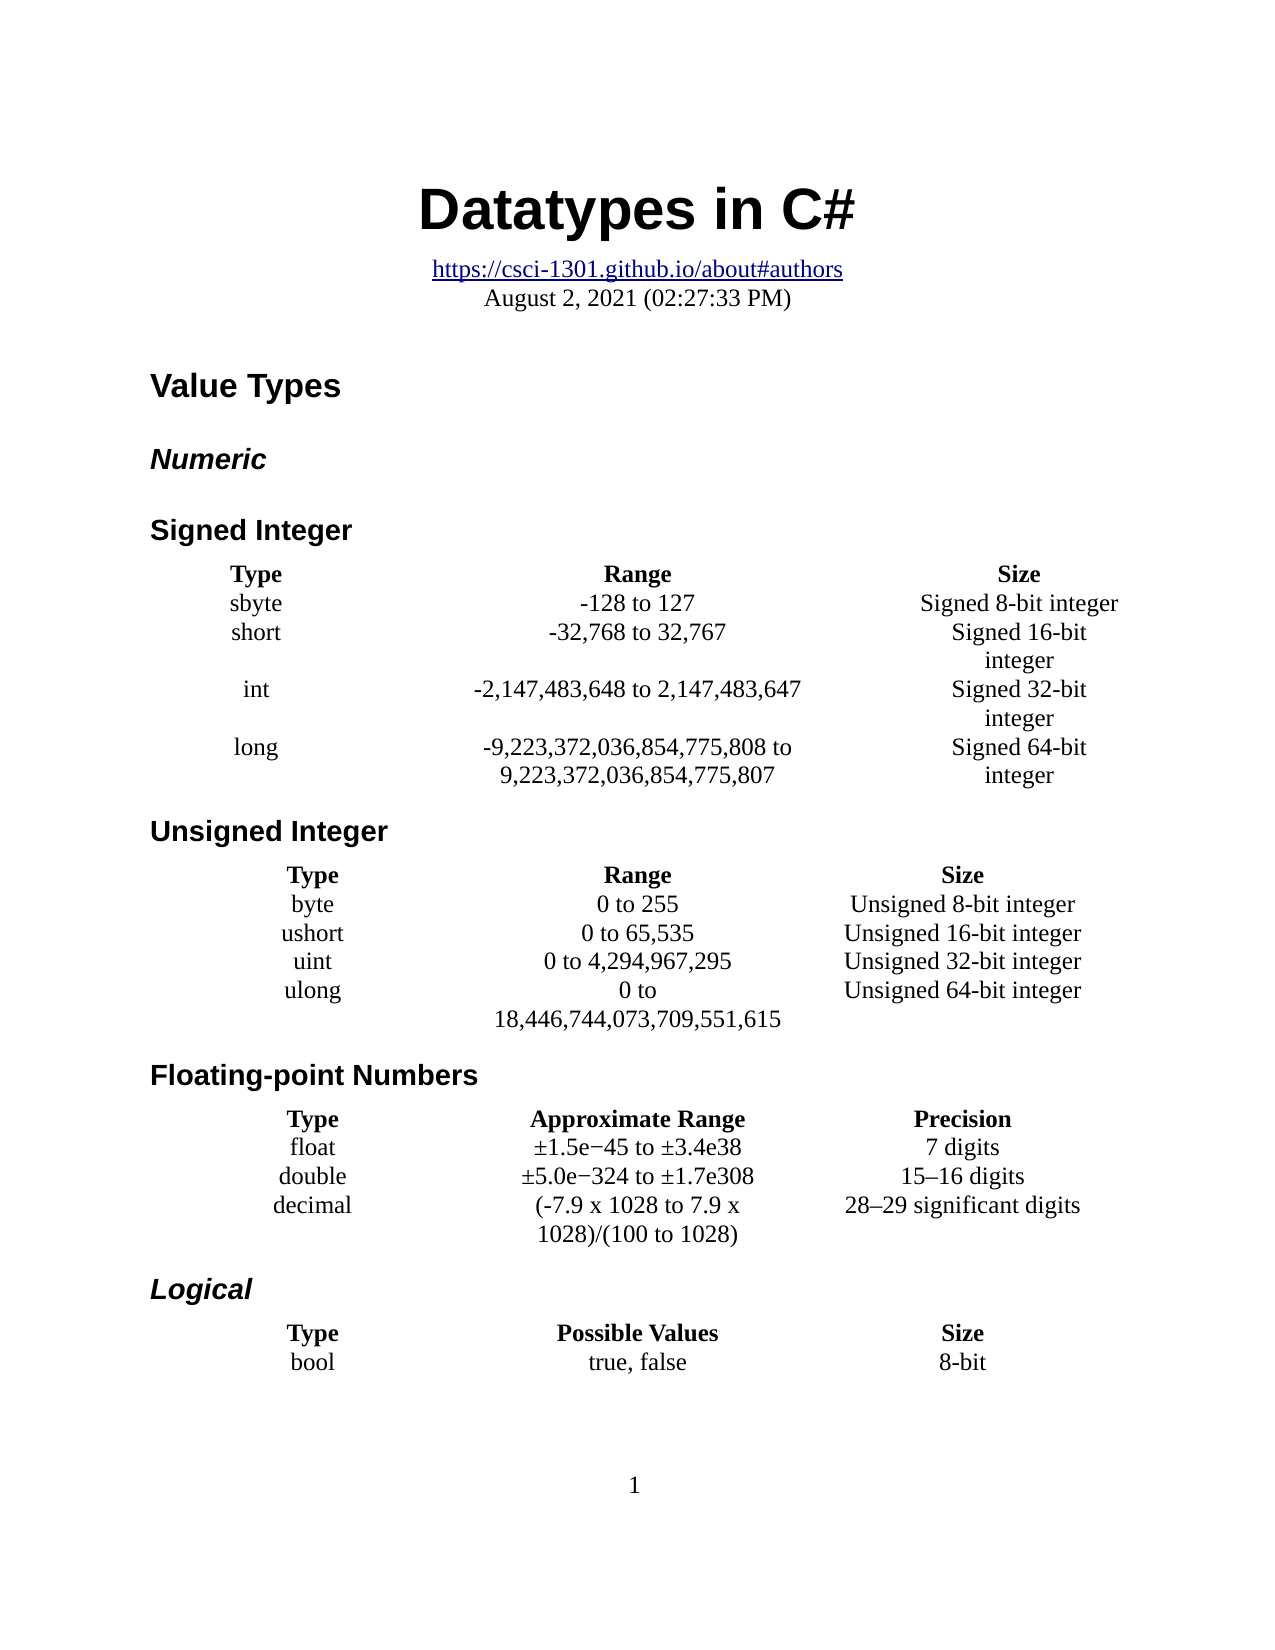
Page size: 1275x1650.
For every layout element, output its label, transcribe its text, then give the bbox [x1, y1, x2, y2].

table_cell Unsigned 8-bit integer [800, 889, 1125, 918]
table_cell Signed 64-bit integer [913, 732, 1125, 789]
table_header Type [150, 1104, 475, 1132]
table_header Size [800, 860, 1125, 889]
table_cell -128 to 127 [362, 588, 913, 617]
table_header Range [362, 559, 913, 588]
table_cell ±1.5e−45 to ±3.4e38 [475, 1133, 800, 1161]
table_cell (-7.9 x 1028 to 7.9 x 1028)/(100 to 1028) [475, 1190, 800, 1247]
table_cell 0 to 18,446,744,073,709,551,615 [475, 975, 800, 1033]
subtitle Value Types [150, 366, 1125, 404]
table_header Approximate Range [475, 1104, 800, 1132]
table_cell 8-bit [800, 1347, 1125, 1376]
table_cell -32,768 to 32,767 [362, 617, 913, 674]
subtitle Logical [150, 1272, 1125, 1306]
table_cell long [150, 732, 362, 789]
table_cell 0 to 4,294,967,295 [475, 946, 800, 975]
title Datatypes in C# [150, 175, 1125, 242]
subtitle Signed Integer [150, 513, 1125, 547]
table_cell decimal [150, 1190, 475, 1247]
table_header Type [150, 559, 362, 588]
table_cell int [150, 674, 362, 732]
table_cell ushort [150, 918, 475, 946]
subtitle Numeric [150, 442, 1125, 476]
subtitle Floating-point Numbers [150, 1058, 1125, 1091]
table_cell ulong [150, 975, 475, 1033]
table_cell 0 to 255 [475, 889, 800, 918]
table_cell float [150, 1133, 475, 1161]
table_header Possible Values [475, 1319, 800, 1347]
table_cell Unsigned 64-bit integer [800, 975, 1125, 1033]
table_header Range [475, 860, 800, 889]
table_header Type [150, 860, 475, 889]
table_cell ±5.0e−324 to ±1.7e308 [475, 1161, 800, 1190]
table_cell short [150, 617, 362, 674]
table_cell Unsigned 32-bit integer [800, 946, 1125, 975]
table_cell Unsigned 16-bit integer [800, 918, 1125, 946]
text https://csci-1301.github.io/about#authors [150, 254, 1125, 283]
table_cell -9,223,372,036,854,775,808 to 9,223,372,036,854,775,807 [362, 732, 913, 789]
text August 2, 2021 (02:27:33 PM) [150, 283, 1125, 312]
table_header Precision [800, 1104, 1125, 1132]
table_cell 15–16 digits [800, 1161, 1125, 1190]
table_cell 7 digits [800, 1133, 1125, 1161]
table_cell true, false [475, 1347, 800, 1376]
table_cell Signed 32-bit integer [913, 674, 1125, 732]
table_cell byte [150, 889, 475, 918]
table_cell bool [150, 1347, 475, 1376]
table_cell uint [150, 946, 475, 975]
table_header Size [800, 1319, 1125, 1347]
table_header Type [150, 1319, 475, 1347]
table_cell sbyte [150, 588, 362, 617]
subtitle Unsigned Integer [150, 814, 1125, 848]
table_cell Signed 8-bit integer [913, 588, 1125, 617]
table_header Size [913, 559, 1125, 588]
table_cell double [150, 1161, 475, 1190]
table_cell 28–29 significant digits [800, 1190, 1125, 1247]
table_cell -2,147,483,648 to 2,147,483,647 [362, 674, 913, 732]
table_cell 0 to 65,535 [475, 918, 800, 946]
table_cell Signed 16-bit integer [913, 617, 1125, 674]
